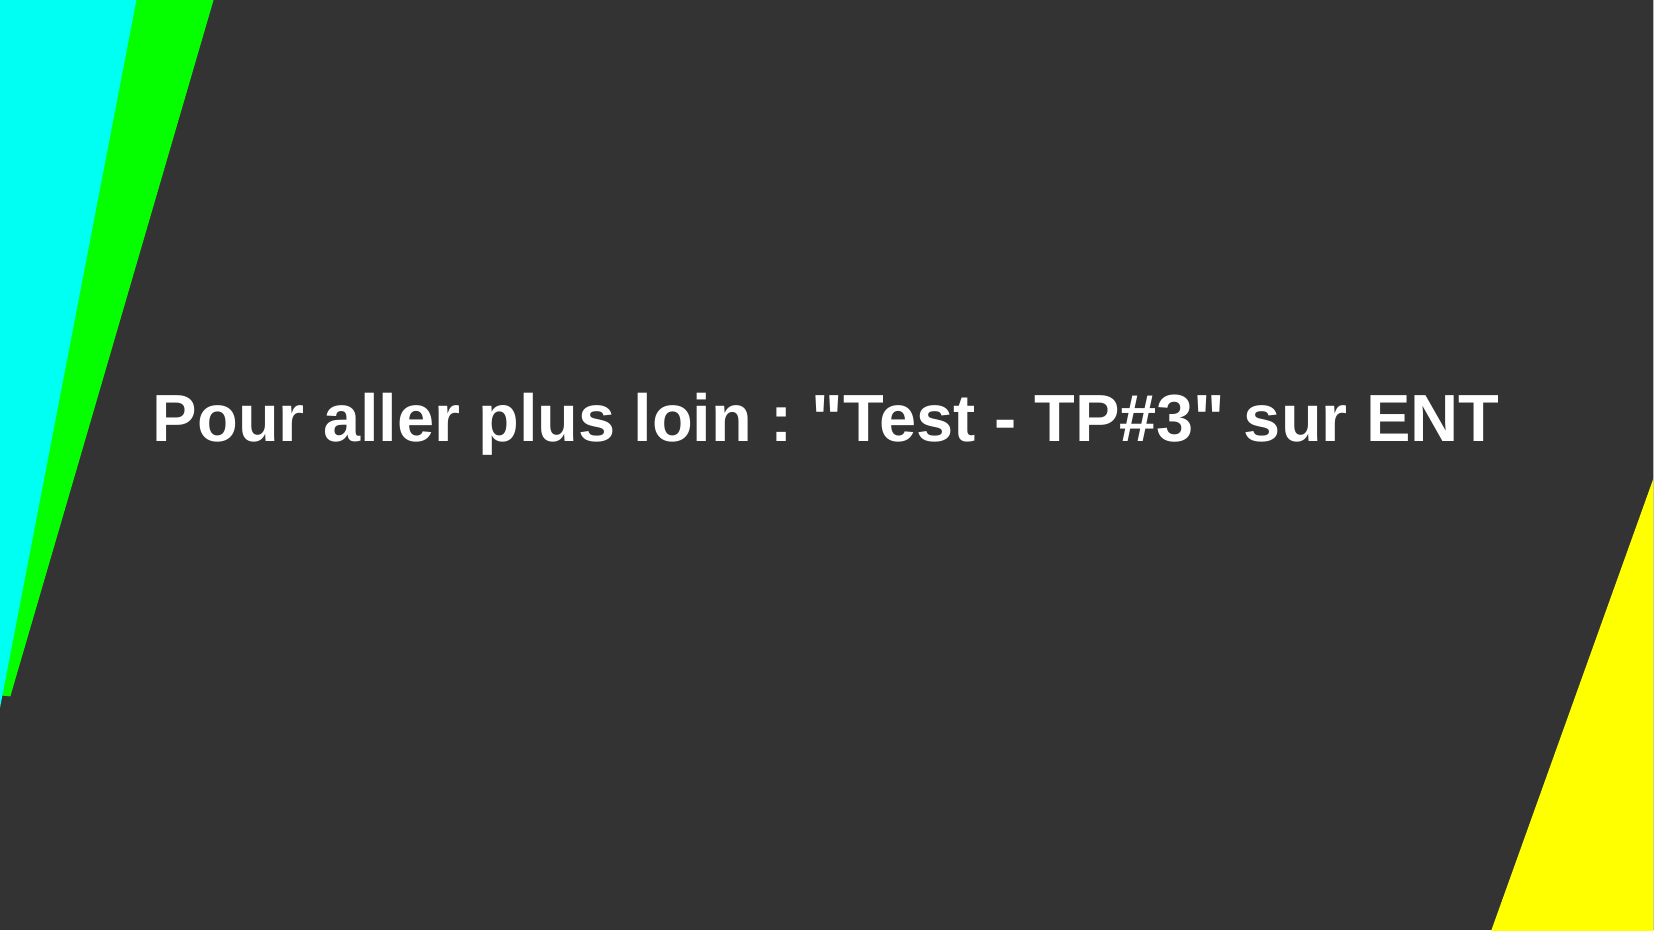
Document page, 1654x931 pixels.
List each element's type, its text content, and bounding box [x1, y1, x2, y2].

title Pour aller plus loin : "Test - TP#3" sur ENT [124, 381, 1530, 550]
text_box [0, 0, 214, 708]
text_box [1491, 476, 1654, 931]
